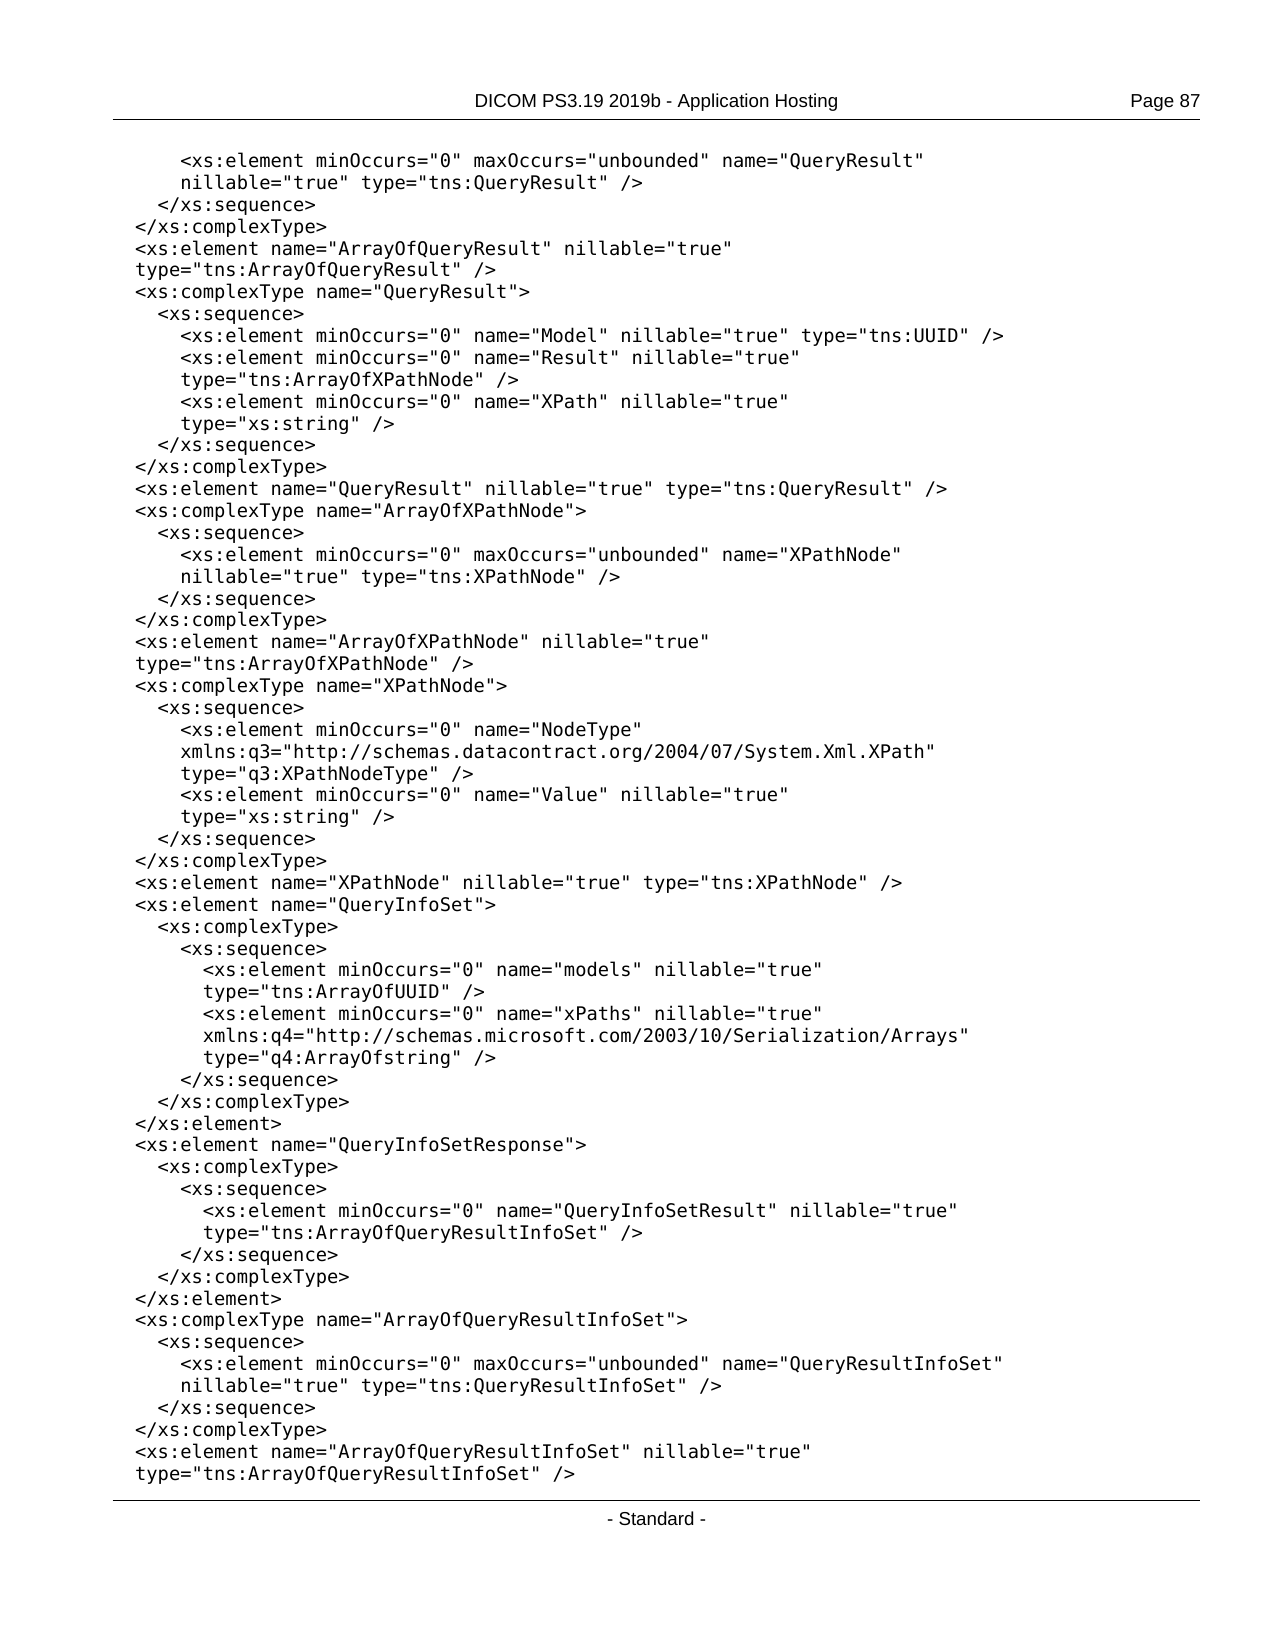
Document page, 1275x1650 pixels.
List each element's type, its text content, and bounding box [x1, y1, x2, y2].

text <xs:element minOccurs="0" maxOccurs="unbounded" name="QueryResult" nillable="true" type="tns:QueryResult" /> </xs:sequence> </xs:complexType> <xs:element name="ArrayOfQueryResult" nillable="true" type="tns:ArrayOfQueryResult" /> <xs:complexType name="QueryResult"> <xs:sequence> <xs:element minOccurs="0" name="Model" nillable="true" type="tns:UUID" /> <xs:element minOccurs="0" name="Result" nillable="true" type="tns:ArrayOfXPathNode" /> <xs:element minOccurs="0" name="XPath" nillable="true" type="xs:string" /> </xs:sequence> </xs:complexType> <xs:element name="QueryResult" nillable="true" type="tns:QueryResult" /> <xs:complexType name="ArrayOfXPathNode"> <xs:sequence> <xs:element minOccurs="0" maxOccurs="unbounded" name="XPathNode" nillable="true" type="tns:XPathNode" /> </xs:sequence> </xs:complexType> <xs:element name="ArrayOfXPathNode" nillable="true" type="tns:ArrayOfXPathNode" /> <xs:complexType name="XPathNode"> <xs:sequence> <xs:element minOccurs="0" name="NodeType" xmlns:q3="http://schemas.datacontract.org/2004/07/System.Xml.XPath" type="q3:XPathNodeType" /> <xs:element minOccurs="0" name="Value" nillable="true" type="xs:string" /> </xs:sequence> </xs:complexType> <xs:element name="XPathNode" nillable="true" type="tns:XPathNode" /> <xs:element name="QueryInfoSet"> <xs:complexType> <xs:sequence> <xs:element minOccurs="0" name="models" nillable="true" type="tns:ArrayOfUUID" /> <xs:element minOccurs="0" name="xPaths" nillable="true" xmlns:q4="http://schemas.microsoft.com/2003/10/Serialization/Arrays" type="q4:ArrayOfstring" /> </xs:sequence> </xs:complexType> </xs:element> <xs:element name="QueryInfoSetResponse"> <xs:complexType> <xs:sequence> <xs:element minOccurs="0" name="QueryInfoSetResult" nillable="true" type="tns:ArrayOfQueryResultInfoSet" /> </xs:sequence> </xs:complexType> </xs:element> <xs:complexType name="ArrayOfQueryResultInfoSet"> <xs:sequence> <xs:element minOccurs="0" maxOccurs="unbounded" name="QueryResultInfoSet" nillable="true" type="tns:QueryResultInfoSet" /> </xs:sequence> </xs:complexType> <xs:element name="ArrayOfQueryResultInfoSet" nillable="true" type="tns:ArrayOfQueryResultInfoSet" /> [112, 150, 1200, 1484]
